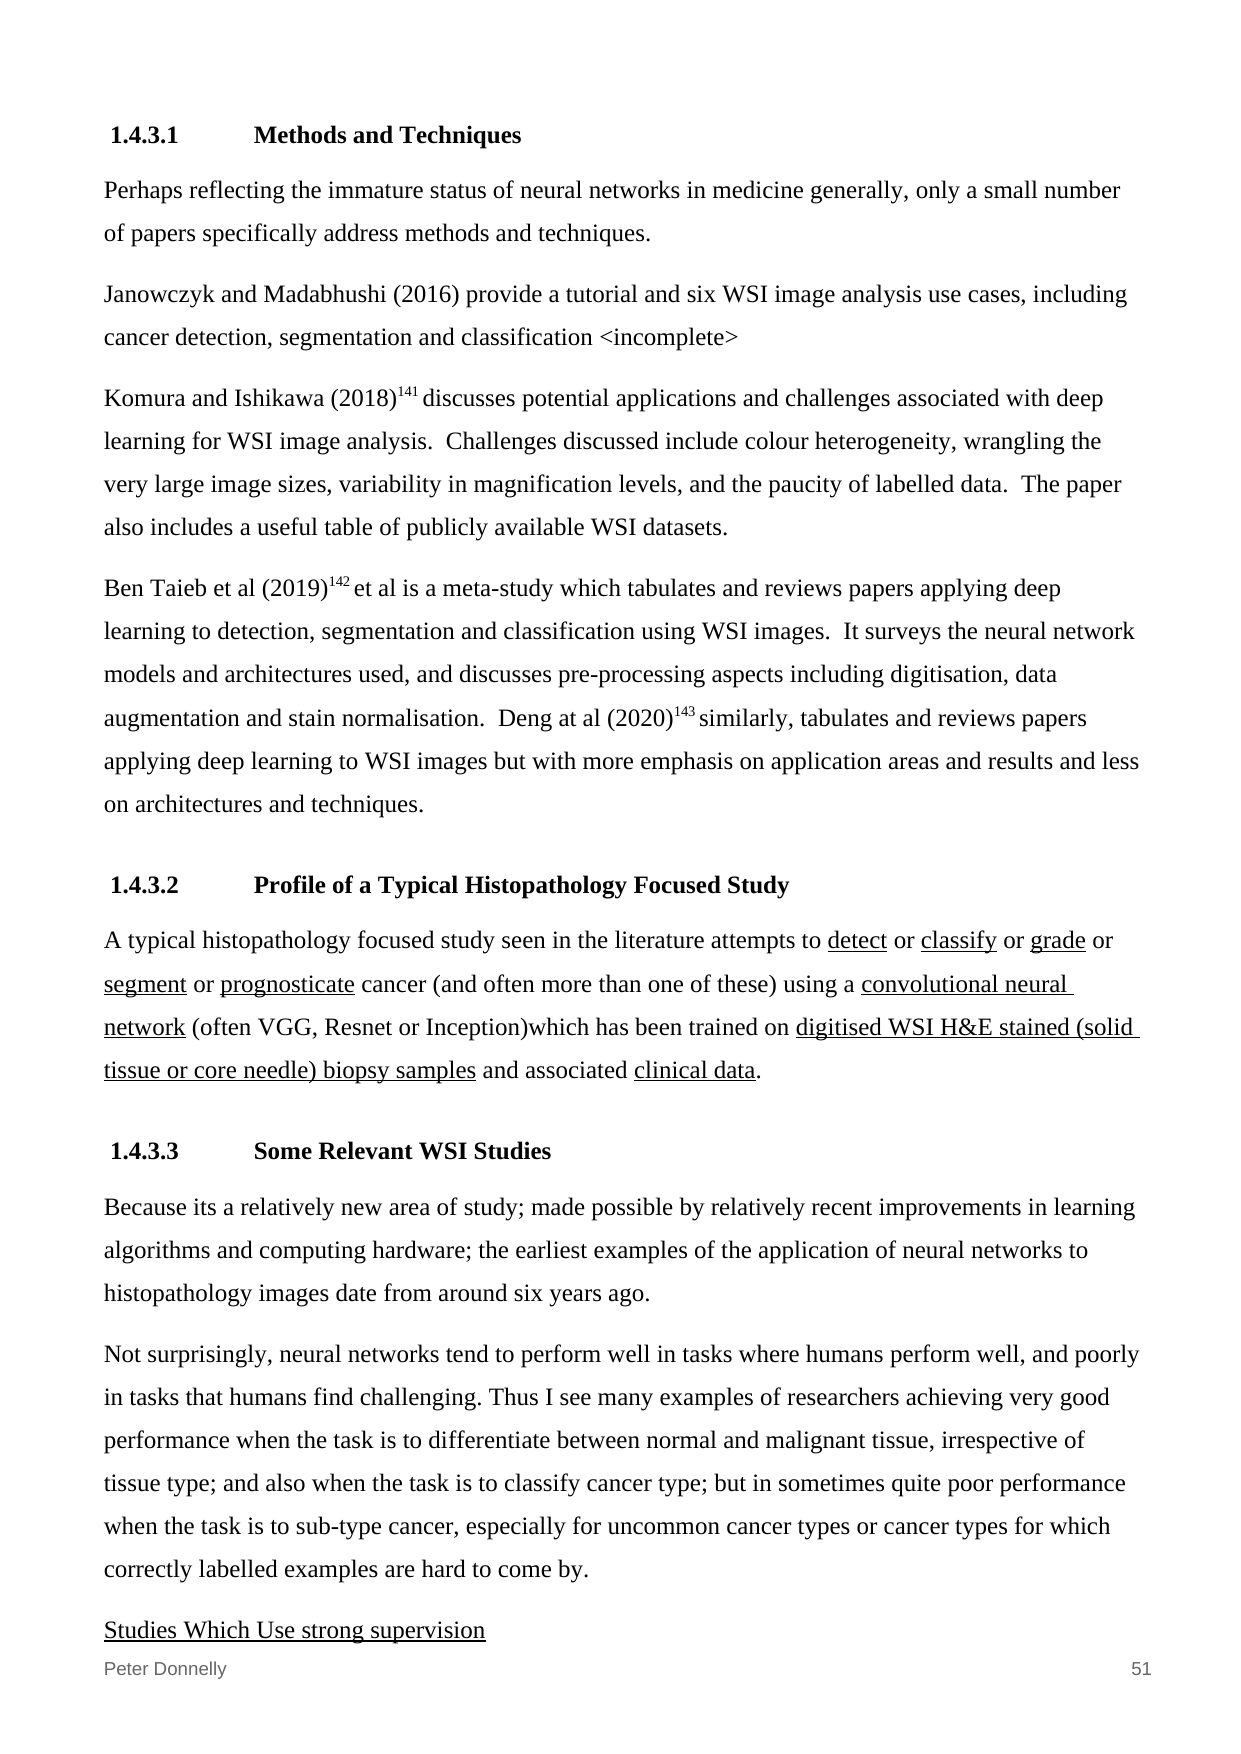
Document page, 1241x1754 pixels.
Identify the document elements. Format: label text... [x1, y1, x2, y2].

text Perhaps reflecting the immature status of neural networks in medicine generally, only a small number of papers specifically address methods and techniques. [103, 175, 1146, 247]
text Ben Taieb et al (2019) et al is a meta-study which tabulates and reviews papers applying deep learning to detection, segmentation and classification using WSI images. It surveys the neural network models and architectures used, and discusses pre-processing aspects including digitisation, data augmentation and stain normalisation. Deng at al (2020) similarly, tabulates and reviews papers applying deep learning to WSI images but with more emphasis on application areas and results and less on architectures and techniques. [103, 573, 1146, 818]
subtitle Some Relevant WSI Studies [103, 1136, 1146, 1165]
text Not surprisingly, neural networks tend to perform well in tasks where humans perform well, and poorly in tasks that humans find challenging. Thus I see many examples of researchers achieving very good performance when the task is to differentiate between normal and malignant tissue, irrespective of tissue type; and also when the task is to classify cancer type; but in sometimes quite poor performance when the task is to sub-type cancer, especially for uncommon cancer types or cancer types for which correctly labelled examples are hard to come by. [103, 1339, 1146, 1583]
text Komura and Ishikawa (2018) discusses potential applications and challenges associated with deep learning for WSI image analysis. Challenges discussed include colour heterogeneity, wrangling the very large image sizes, variability in magnification levels, and the paucity of labelled data. The paper also includes a useful table of publicly available WSI datasets. [103, 383, 1146, 541]
text A typical histopathology focused study seen in the literature attempts to detect or classify or grade or segment or prognosticate cancer (and often more than one of these) using a convolutional neural network (often VGG, Resnet or Inception)which has been trained on digitised WSI H&E stained (solid tissue or core needle) biopsy samples and associated clinical data. [103, 926, 1146, 1084]
subtitle Profile of a Typical Histopathology Focused Study [103, 870, 1146, 899]
subtitle Methods and Techniques [103, 120, 1146, 148]
text Janowczyk and Madabhushi (2016) provide a tutorial and six WSI image analysis use cases, including cancer detection, segmentation and classification <incomplete> [103, 279, 1146, 351]
text Because its a relatively new area of study; made possible by relatively recent improvements in learning algorithms and computing hardware; the earliest examples of the application of neural networks to histopathology images date from around six years ago. [103, 1192, 1146, 1307]
text Studies Which Use strong supervision [103, 1615, 1146, 1644]
